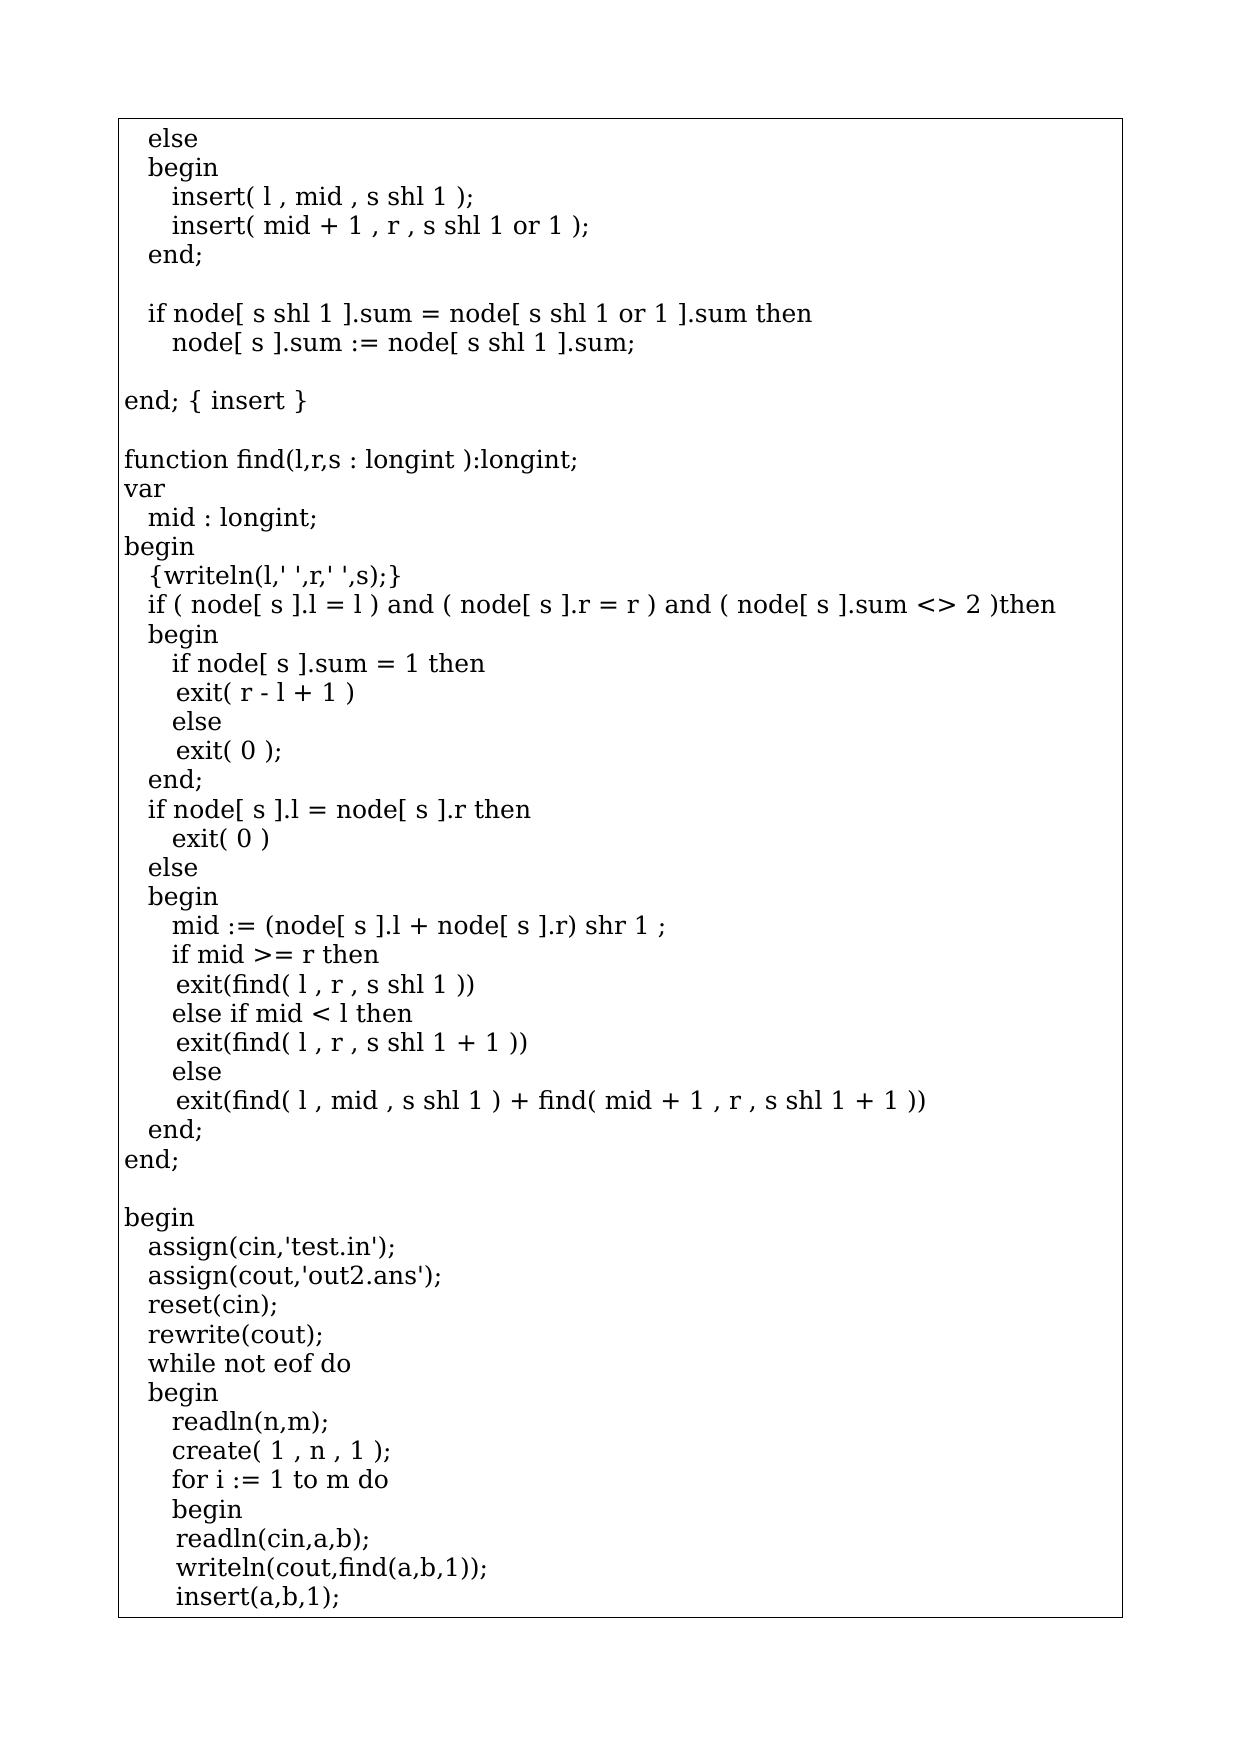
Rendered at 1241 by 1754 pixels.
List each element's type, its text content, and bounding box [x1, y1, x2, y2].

table_header else begin insert( l , mid , s shl 1 ); insert( mid + 1 , r , s shl 1 or 1 ); end; if node[ s shl 1 ].sum = node[ s shl 1 or 1 ].sum then node[ s ].sum := node[ s shl 1 ].sum; end; { insert } function find(l,r,s : longint ):longint; var mid : longint; begin {writeln(l,' ',r,' ',s);} if ( node[ s ].l = l ) and ( node[ s ].r = r ) and ( node[ s ].sum <> 2 )then begin if node[ s ].sum = 1 then exit( r - l + 1 ) else exit( 0 ); end; if node[ s ].l = node[ s ].r then exit( 0 ) else begin mid := (node[ s ].l + node[ s ].r) shr 1 ; if mid >= r then exit(find( l , r , s shl 1 )) else if mid < l then exit(find( l , r , s shl 1 + 1 )) else exit(find( l , mid , s shl 1 ) + find( mid + 1 , r , s shl 1 + 1 )) end; end; begin assign(cin,'test.in'); assign(cout,'out2.ans'); reset(cin); rewrite(cout); while not eof do begin readln(n,m); create( 1 , n , 1 ); for i := 1 to m do begin readln(cin,a,b); writeln(cout,find(a,b,1)); insert(a,b,1); [119, 119, 1122, 1617]
